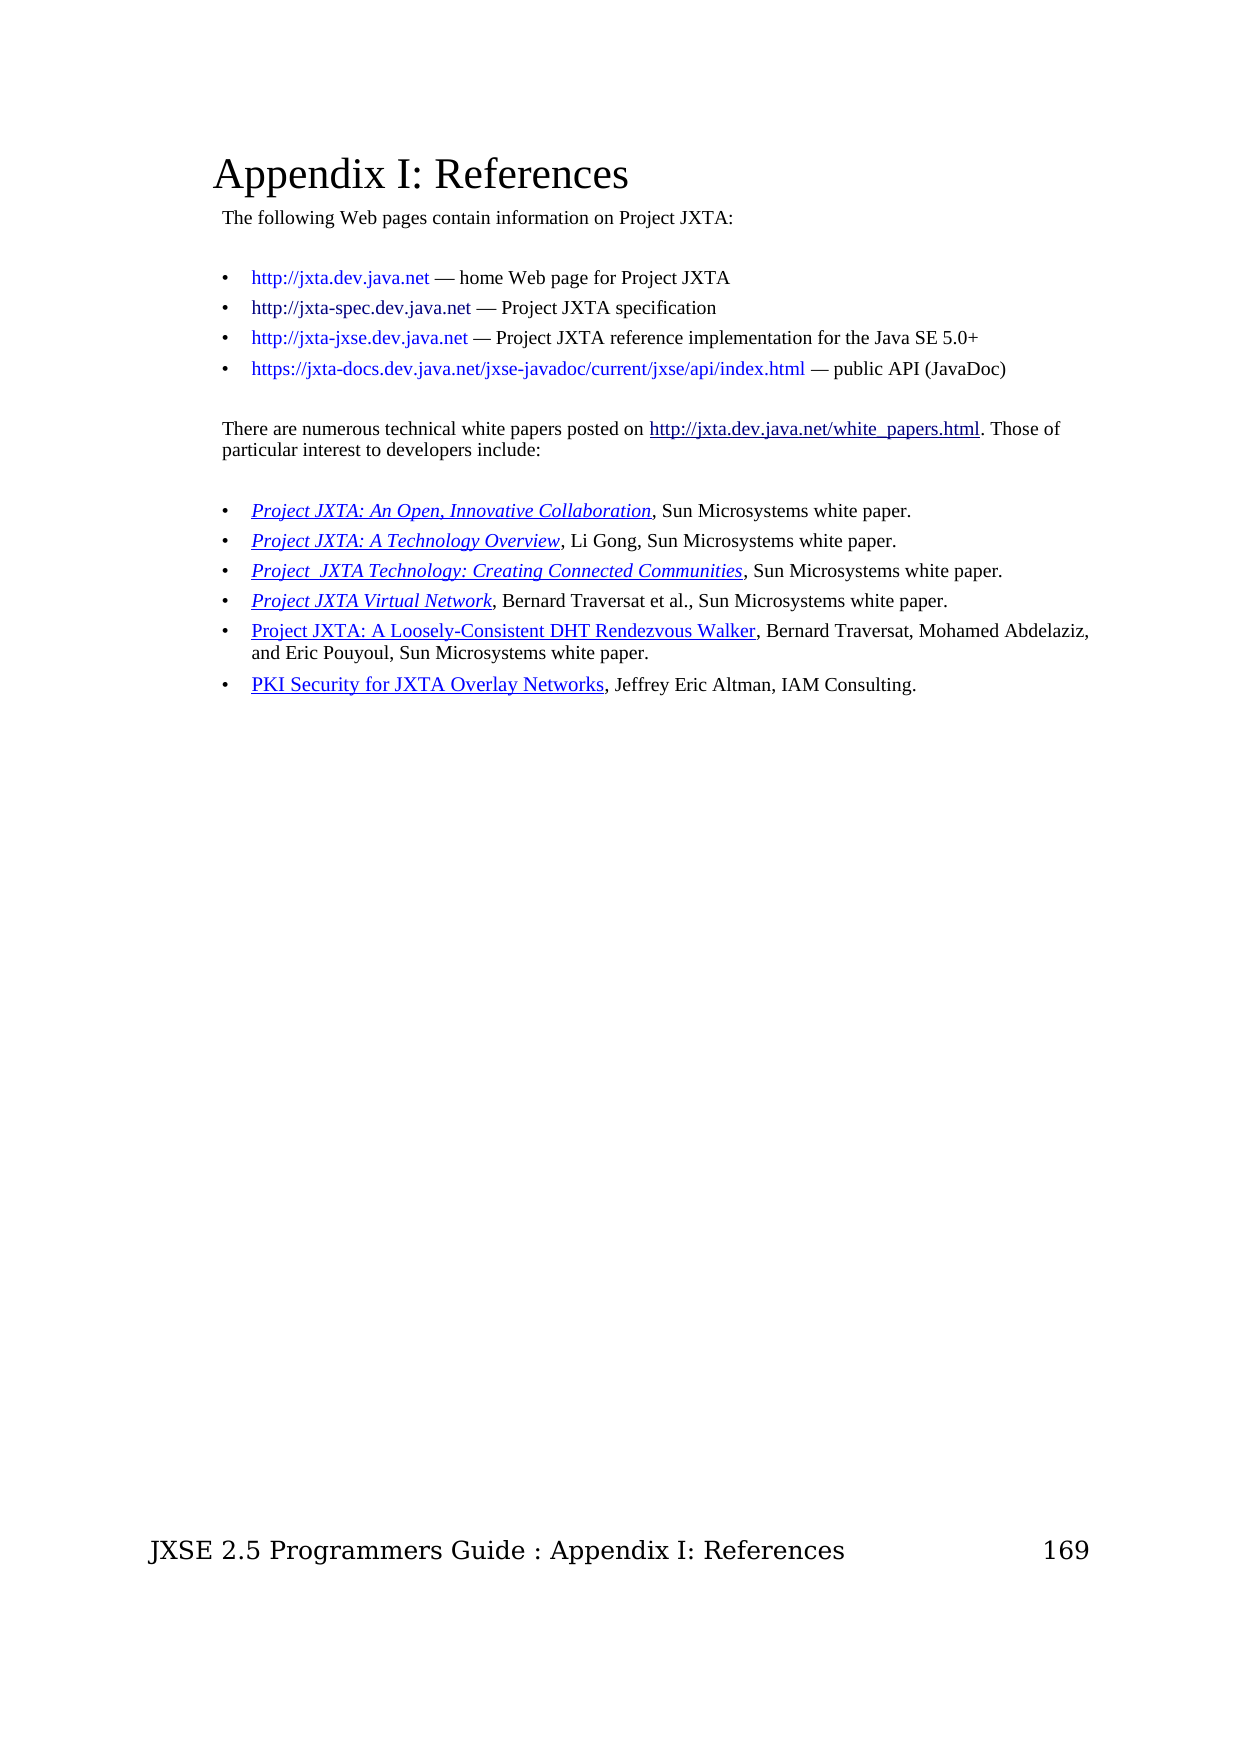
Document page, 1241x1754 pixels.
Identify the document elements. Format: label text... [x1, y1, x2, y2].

list Project JXTA: A Technology Overview, Li Gong, Sun Microsystems white paper. [222, 530, 1090, 551]
list http://jxta-jxse.dev.java.net — Project JXTA reference implementation for the Java SE 5.0+ [222, 327, 1090, 349]
list Project JXTA: An Open, Innovative Collaboration, Sun Microsystems white paper. [222, 499, 1090, 521]
list Project JXTA: A Loosely-Consistent DHT Rendezvous Walker, Bernard Traversat, Mohamed Abdelaziz, and Eric Pouyoul, Sun Microsystems white paper. [222, 620, 1090, 663]
list https://jxta-docs.dev.java.net/jxse-javadoc/current/jxse/api/index.html — public API (JavaDoc) [222, 357, 1090, 379]
title Appendix I: References [212, 150, 1041, 198]
list http://jxta-spec.dev.java.net — Project JXTA specification [222, 297, 1090, 319]
list Project JXTA Technology: Creating Connected Communities, Sun Microsystems white paper. [222, 560, 1090, 582]
text There are numerous technical white papers posted on http://jxta.dev.java.net/white_papers.html. Those of particular interest to developers include: [222, 418, 1090, 461]
text The following Web pages contain information on Project JXTA: [222, 207, 1090, 229]
list Project JXTA Virtual Network, Bernard Traversat et al., Sun Microsystems white paper. [222, 590, 1090, 612]
list http://jxta.dev.java.net — home Web page for Project JXTA [222, 267, 1090, 289]
list PKI Security for JXTA Overlay Networks, Jeffrey Eric Altman, IAM Consulting. [222, 672, 1090, 697]
